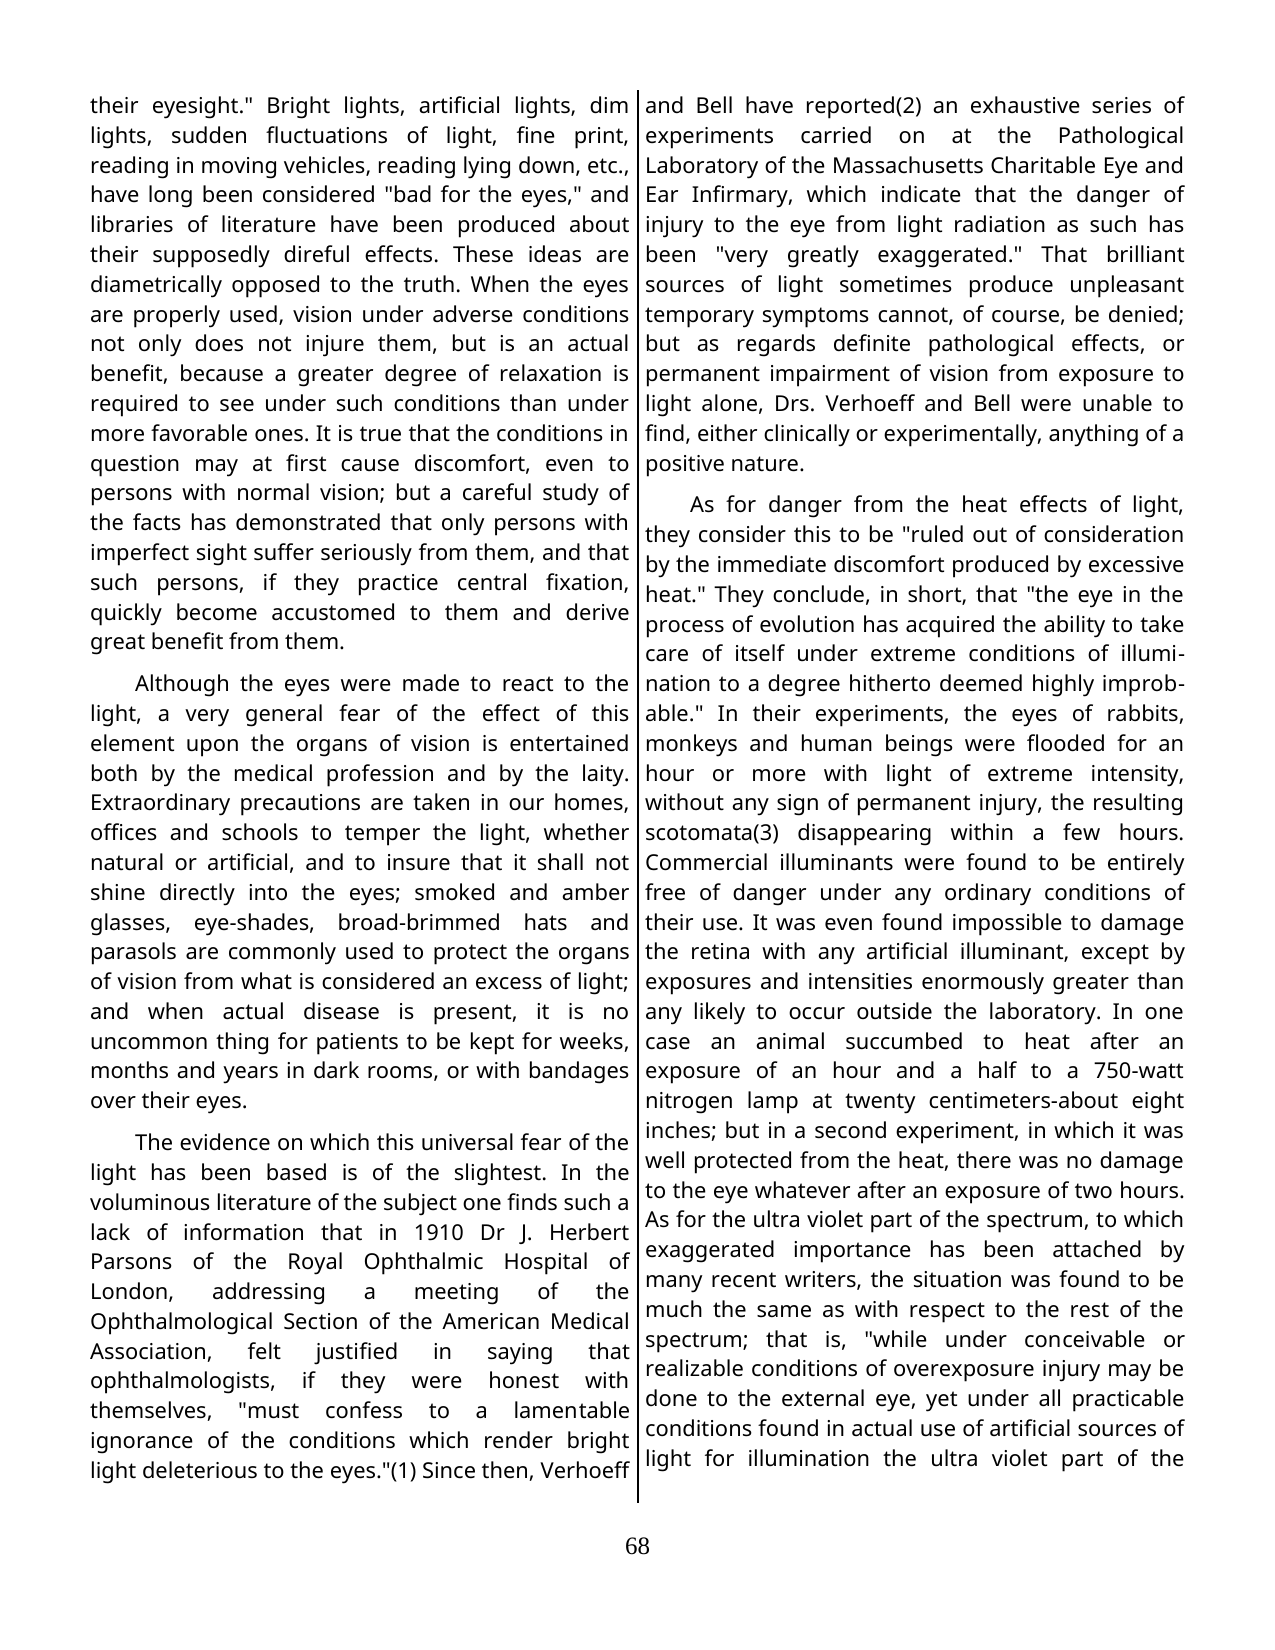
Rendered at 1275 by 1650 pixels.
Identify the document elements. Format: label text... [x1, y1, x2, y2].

text As for danger from the heat effects of light, they consider this to be "ruled out of consideration by the immediate discomfort produced by excessive heat." They conclude, in short, that "the eye in the process of evolution has acquired the ability to take care of itself under extreme conditions of illumi­nation to a degree hitherto deemed highly improb­able." In their experiments, the eyes of rabbits, monkeys and human beings were flooded for an hour or more with light of extreme intensity, without any sign of permanent injury, the resulting scotomata(3) disappearing within a few hours. Commercial illumi­nants were found to be entirely free of danger un­der any ordinary conditions of their use. It was even found impossible to damage the retina with any arti­ficial illuminant, except by exposures and intensities enormously greater than any likely to occur outside the laboratory. In one case an animal succumbed to heat after an exposure of an hour and a half to a 750-watt nitrogen lamp at twenty centimeters-about eight inches; but in a second experiment, in which it was well protected from the heat, there was no damage to the eye whatever after an expo­sure of two hours. As for the ultra violet part of the spectrum, to which exaggerated importance has been attached by many recent writers, the situation was found to be much the same as with respect to the rest of the spectrum; that is, "while under con­ceivable or realizable conditions of overexposure injury may be done to the external eye, yet under all practicable conditions found in actual use of artificial sources of light for illumination the ultra violet part of the [645, 489, 1185, 1472]
text The evidence on which this universal fear of the light has been based is of the slightest. In the voluminous literature of the subject one finds such a lack of information that in 1910 Dr J. Herbert Parsons of the Royal Ophthalmic Hospital of London, addressing a meeting of the Ophthalmological Sec­tion of the American Medical Association, felt justi­fied in saying that ophthalmologists, if they were honest with themselves, "must confess to a lamen­table ignorance of the conditions which render bright light deleterious to the eyes."(1) Since then, Verhoeff [90, 1127, 630, 1484]
text and Bell have reported(2) an exhaustive series of experiments carried on at the Pathological Laboratory of the Massachusetts Charitable Eye and Ear Infirmary, which indicate that the danger of injury to the eye from light radiation as such has been "very greatly exaggerated." That brilliant sources of light sometimes produce unpleasant temporary symptoms cannot, of course, be denied; but as regards definite pathological effects, or permanent impairment of vision from exposure to light alone, Drs. Verhoeff and Bell were unable to find, either clinically or experimentally, anything of a positive nature. [645, 90, 1185, 477]
text their eyesight." Bright lights, artificial lights, dim lights, sudden fluctuations of light, fine print, reading in moving vehicles, reading lying down, etc., have long been considered "bad for the eyes," and libraries of literature have been produced about their suppos­edly direful effects. These ideas are diametrically opposed to the truth. When the eyes are properly used, vision under adverse conditions not only does not injure them, but is an actual benefit, because a greater degree of relaxation is required to see under such conditions than under more favorable ones. It is true that the conditions in question may at first cause discomfort, even to persons with normal vision; but a careful study of the facts has demonstrated that only persons with imperfect sight suffer seriously from them, and that such persons, if they practice central fixation, quickly become accustomed to them and derive great benefit from them. [90, 90, 630, 656]
text Although the eyes were made to react to the light, a very general fear of the effect of this element upon the organs of vision is entertained both by the medi­cal profession and by the laity. Extraordinary precautions are taken in our homes, offices and schools to temper the light, whether natural or artificial, and to insure that it shall not shine dir­ectly into the eyes; smoked and amber glasses, eye-shades, broad-brimmed hats and parasols are com­monly used to protect the organs of vision from what is considered an excess of light; and when actual disease is present, it is no uncommon thing for patients to be kept for weeks, months and years in dark rooms, or with bandages over their eyes. [90, 668, 630, 1115]
